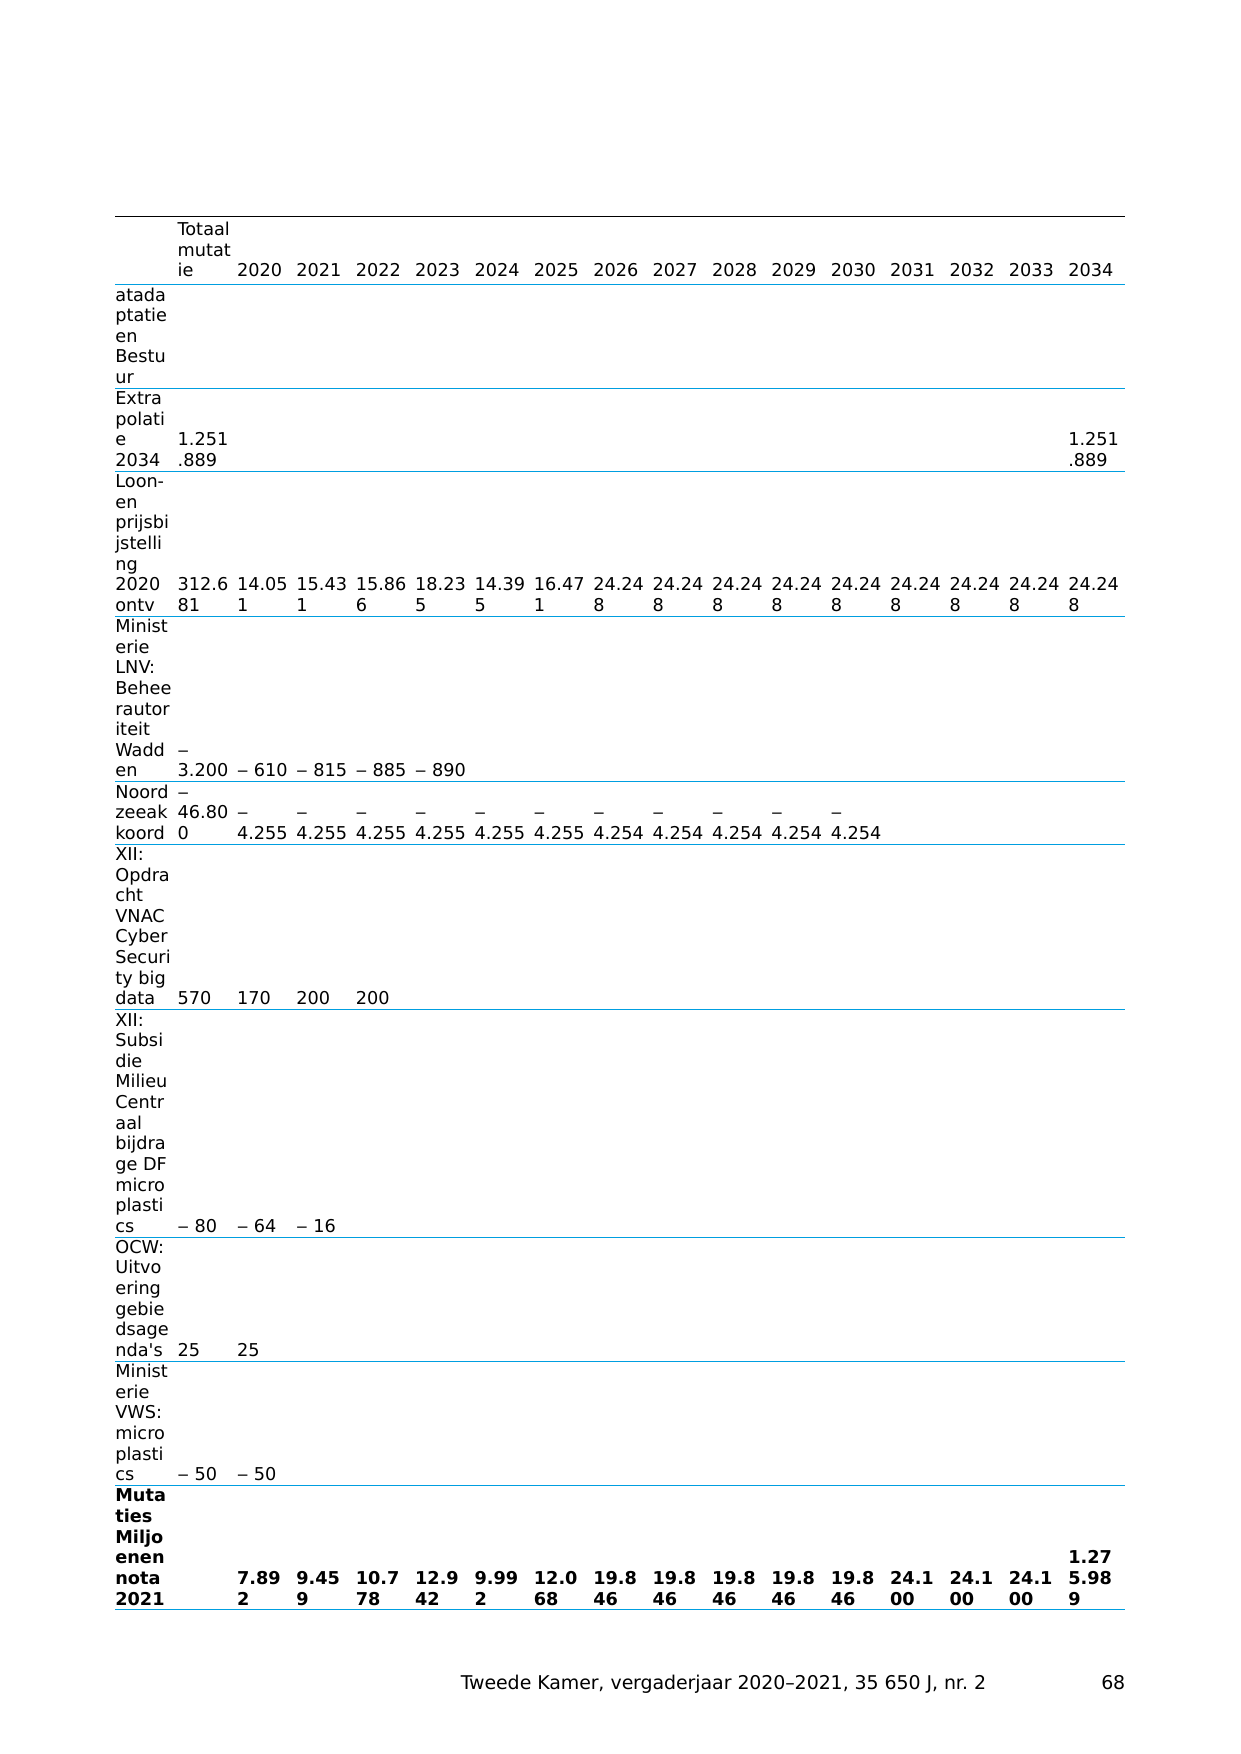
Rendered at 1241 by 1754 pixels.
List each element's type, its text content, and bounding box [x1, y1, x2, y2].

table_cell [353, 389, 412, 471]
table_cell [353, 285, 412, 388]
table_cell atadaptatie en Bestuur [115, 285, 174, 388]
table_cell ‒ 50 [234, 1362, 293, 1485]
table_cell 15.431 [293, 472, 353, 616]
table_cell ‒ 3.200 [175, 617, 234, 781]
table_cell [709, 1238, 768, 1361]
table_cell [412, 389, 471, 471]
table_cell [471, 1362, 531, 1485]
table_cell [1006, 1362, 1065, 1485]
table_cell [234, 389, 293, 471]
table_cell 14.395 [471, 472, 531, 616]
table_cell 200 [353, 845, 412, 1009]
table_cell [709, 845, 768, 1009]
table_cell [946, 1362, 1006, 1485]
table_cell 2022 [353, 217, 412, 284]
table_cell [1065, 1362, 1125, 1485]
table_cell [1065, 1010, 1125, 1236]
table_cell [590, 1010, 649, 1236]
table_cell [1006, 617, 1065, 781]
table_cell [175, 1486, 234, 1609]
table_cell [1006, 845, 1065, 1009]
table_cell ‒ 50 [175, 1362, 234, 1485]
table_cell 2033 [1006, 217, 1065, 284]
table_cell [709, 285, 768, 388]
table_cell [650, 389, 709, 471]
table_cell [590, 1362, 649, 1485]
table_cell 2031 [887, 217, 946, 284]
table_cell [1065, 617, 1125, 781]
table_cell 12.068 [531, 1486, 590, 1609]
table_cell [590, 389, 649, 471]
table_cell 24.248 [650, 472, 709, 616]
table_cell 24.248 [828, 472, 887, 616]
table_cell 24.248 [1065, 472, 1125, 616]
table_cell Noordzeeakkoord [115, 782, 174, 843]
table_cell 200 [293, 845, 353, 1009]
table_cell 2030 [828, 217, 887, 284]
table_cell 24.248 [887, 472, 946, 616]
table_cell [1065, 285, 1125, 388]
table_cell XII: Opdracht VNAC Cyber Security big data [115, 845, 174, 1009]
table_cell 24.248 [946, 472, 1006, 616]
table_cell 25 [234, 1238, 293, 1361]
table_cell 24.248 [1006, 472, 1065, 616]
table_cell 24.248 [709, 472, 768, 616]
table_cell [946, 845, 1006, 1009]
table_cell 24.100 [1006, 1486, 1065, 1609]
table_cell [650, 617, 709, 781]
table_cell 19.846 [768, 1486, 828, 1609]
table_cell [887, 285, 946, 388]
table_cell ‒ 4.254 [768, 782, 828, 843]
table_cell [946, 1238, 1006, 1361]
table_cell 2029 [768, 217, 828, 284]
table_cell [175, 285, 234, 388]
table_cell 16.471 [531, 472, 590, 616]
table_cell [531, 617, 590, 781]
table_cell [768, 1238, 828, 1361]
table_cell [650, 1362, 709, 1485]
table_cell [768, 845, 828, 1009]
table_cell [946, 1010, 1006, 1236]
table_cell Mutaties Miljoenennota 2021 [115, 1486, 174, 1609]
table_cell ‒ 4.254 [709, 782, 768, 843]
table_cell 19.846 [828, 1486, 887, 1609]
table_cell 2026 [590, 217, 649, 284]
table_cell [353, 1238, 412, 1361]
table_cell [828, 617, 887, 781]
table_cell [887, 617, 946, 781]
table_cell ‒ 16 [293, 1010, 353, 1236]
table_cell ‒ 4.254 [828, 782, 887, 843]
table_cell [531, 1362, 590, 1485]
table_cell [115, 217, 174, 284]
table_cell [650, 845, 709, 1009]
table_cell ‒ 815 [293, 617, 353, 781]
table_cell [828, 1362, 887, 1485]
table_cell ‒ 4.254 [590, 782, 649, 843]
table_cell Ministerie VWS: microplastics [115, 1362, 174, 1485]
table_cell [709, 1010, 768, 1236]
table_cell Loon- en prijsbijstelling 2020 ontv [115, 472, 174, 616]
table_cell [531, 285, 590, 388]
table_cell [828, 1238, 887, 1361]
table_cell [768, 389, 828, 471]
table_cell 24.100 [887, 1486, 946, 1609]
table_cell 170 [234, 845, 293, 1009]
table_cell 9.992 [471, 1486, 531, 1609]
table_cell [768, 617, 828, 781]
table_cell [590, 845, 649, 1009]
table_header Tabel 15 [115, 191, 1125, 216]
table_cell [1006, 389, 1065, 471]
table_cell [946, 285, 1006, 388]
table_cell [234, 285, 293, 388]
table_cell [828, 1010, 887, 1236]
table_cell [828, 389, 887, 471]
table_cell [1006, 1010, 1065, 1236]
table_cell [293, 1238, 353, 1361]
table_cell [412, 285, 471, 388]
table_cell [590, 617, 649, 781]
table_cell ‒ 4.255 [471, 782, 531, 843]
table_cell 9.459 [293, 1486, 353, 1609]
table_cell [887, 782, 946, 843]
table_cell 10.778 [353, 1486, 412, 1609]
table_cell 24.248 [768, 472, 828, 616]
table_cell ‒ 885 [353, 617, 412, 781]
table_cell 2028 [709, 217, 768, 284]
table_cell [946, 617, 1006, 781]
table_cell [828, 845, 887, 1009]
table_cell 24.100 [946, 1486, 1006, 1609]
table_cell [353, 1010, 412, 1236]
table_cell [887, 1238, 946, 1361]
table_cell Ministerie LNV: Beheerautoriteit Wadden [115, 617, 174, 781]
table_cell [471, 389, 531, 471]
table_cell OCW: Uitvoering gebiedsagenda's [115, 1238, 174, 1361]
table_cell [590, 1238, 649, 1361]
table_cell 19.846 [709, 1486, 768, 1609]
table_cell [1006, 1238, 1065, 1361]
table_cell [828, 285, 887, 388]
table_cell [768, 1010, 828, 1236]
table_cell 2020 [234, 217, 293, 284]
table_cell [412, 1010, 471, 1236]
table_cell ‒ 610 [234, 617, 293, 781]
table_cell 15.866 [353, 472, 412, 616]
table_cell [1065, 845, 1125, 1009]
table_cell [887, 389, 946, 471]
table_cell ‒ 890 [412, 617, 471, 781]
table_cell ‒ 4.255 [234, 782, 293, 843]
table_cell [946, 389, 1006, 471]
table_cell 2025 [531, 217, 590, 284]
table_cell 312.681 [175, 472, 234, 616]
table_cell [887, 1010, 946, 1236]
table_cell ‒ 46.800 [175, 782, 234, 843]
table_cell [471, 1238, 531, 1361]
table_cell ‒ 4.255 [293, 782, 353, 843]
table_cell Totaal mutatie [175, 217, 234, 284]
table_cell [650, 1238, 709, 1361]
table_cell [1006, 782, 1065, 843]
table_cell 19.846 [590, 1486, 649, 1609]
table_cell [887, 845, 946, 1009]
table_cell 12.942 [412, 1486, 471, 1609]
table_cell [531, 1238, 590, 1361]
table_cell ‒ 4.255 [353, 782, 412, 843]
table_cell 1.275.989 [1065, 1486, 1125, 1609]
table_cell 7.892 [234, 1486, 293, 1609]
table_cell ‒ 4.255 [531, 782, 590, 843]
table_cell 2027 [650, 217, 709, 284]
table_cell [471, 845, 531, 1009]
table_cell [471, 285, 531, 388]
table_cell [887, 1362, 946, 1485]
table_cell 2023 [412, 217, 471, 284]
table_cell [471, 617, 531, 781]
table_cell [590, 285, 649, 388]
table_cell XII: Subsidie Milieu Centraal bijdrage DF microplastics [115, 1010, 174, 1236]
table_cell [293, 389, 353, 471]
table_cell 2024 [471, 217, 531, 284]
table_cell [412, 1362, 471, 1485]
table_cell [709, 1362, 768, 1485]
table_cell ‒ 64 [234, 1010, 293, 1236]
table_cell [531, 389, 590, 471]
table_cell [1006, 285, 1065, 388]
table_cell ‒ 4.254 [650, 782, 709, 843]
table_cell [353, 1362, 412, 1485]
table_cell [946, 782, 1006, 843]
table_cell [768, 285, 828, 388]
table_cell 18.235 [412, 472, 471, 616]
table_cell 1.251.889 [1065, 389, 1125, 471]
table_cell [709, 389, 768, 471]
table_cell [412, 845, 471, 1009]
table_cell 2021 [293, 217, 353, 284]
table_cell 14.051 [234, 472, 293, 616]
table_cell 2032 [946, 217, 1006, 284]
table_cell 2034 [1065, 217, 1125, 284]
table_cell [531, 1010, 590, 1236]
table_cell [412, 1238, 471, 1361]
table_cell [650, 285, 709, 388]
table_cell Extrapolatie 2034 [115, 389, 174, 471]
table_cell [471, 1010, 531, 1236]
table_cell [293, 1362, 353, 1485]
table_cell 19.846 [650, 1486, 709, 1609]
table_cell ‒ 4.255 [412, 782, 471, 843]
table_cell 570 [175, 845, 234, 1009]
table_cell [1065, 782, 1125, 843]
table_cell [1065, 1238, 1125, 1361]
table_cell [709, 617, 768, 781]
table_cell [650, 1010, 709, 1236]
table_cell 1.251.889 [175, 389, 234, 471]
table_cell [293, 285, 353, 388]
table_cell 25 [175, 1238, 234, 1361]
table_cell [531, 845, 590, 1009]
table_cell [768, 1362, 828, 1485]
table_cell ‒ 80 [175, 1010, 234, 1236]
table_cell 24.248 [590, 472, 649, 616]
